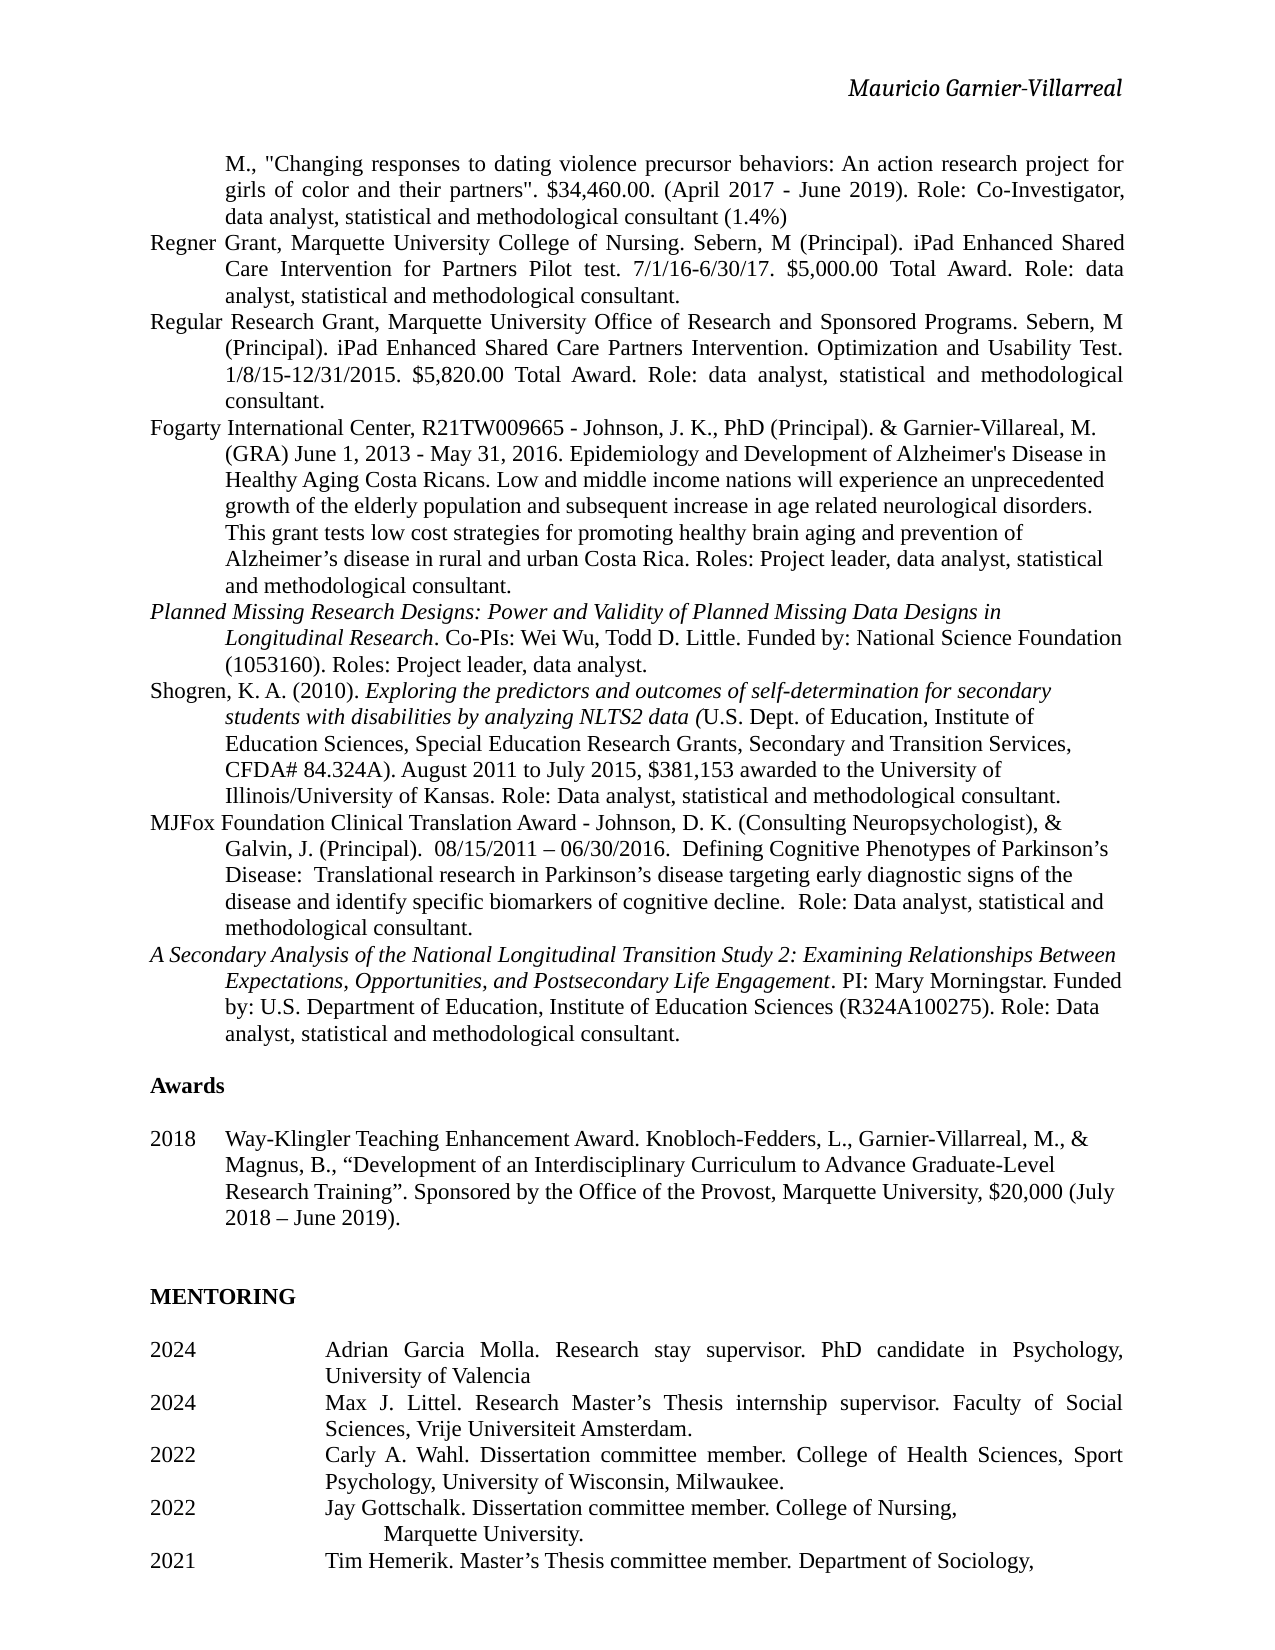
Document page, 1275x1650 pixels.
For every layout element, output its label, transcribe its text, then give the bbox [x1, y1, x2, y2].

text Regular Research Grant, Marquette University Office of Research and Sponsored Programs. Sebern, M (Principal). iPad Enhanced Shared Care Partners Intervention. Optimization and Usability Test. 1/8/15-12/31/2015. $5,820.00 Total Award. Role: data analyst, statistical and methodological consultant. [150, 308, 1125, 413]
text 2018 Way-Klingler Teaching Enhancement Award. Knobloch-Fedders, L., Garnier-Villarreal, M., & Magnus, B., “Development of an Interdisciplinary Curriculum to Advance Graduate-Level Research Training”. Sponsored by the Office of the Provost, Marquette University, $20,000 (July 2018 – June 2019). [150, 1125, 1125, 1231]
text 2024 Adrian Garcia Molla. Research stay supervisor. PhD candidate in Psychology, University of Valencia [150, 1336, 1125, 1389]
text A Secondary Analysis of the National Longitudinal Transition Study 2: Examining Relationships Between Expectations, Opportunities, and Postsecondary Life Engagement. PI: Mary Morningstar. Funded by: U.S. Department of Education, Institute of Education Sciences (R324A100275). Role: Data analyst, statistical and methodological consultant. [150, 941, 1125, 1046]
text 2024 Max J. Littel. Research Master’s Thesis internship supervisor. Faculty of Social Sciences, Vrije Universiteit Amsterdam. [150, 1389, 1125, 1441]
text MJFox Foundation Clinical Translation Award - Johnson, D. K. (Consulting Neuropsychologist), & Galvin, J. (Principal). 08/15/2011 – 06/30/2016. Defining Cognitive Phenotypes of Parkinson’s Disease: Translational research in Parkinson’s disease targeting early diagnostic signs of the disease and identify specific biomarkers of cognitive decline. Role: Data analyst, statistical and methodological consultant. [150, 809, 1125, 941]
text Shogren, K. A. (2010). Exploring the predictors and outcomes of self-determination for secondary students with disabilities by analyzing NLTS2 data (U.S. Dept. of Education, Institute of Education Sciences, Special Education Research Grants, Secondary and Transition Services, CFDA# 84.324A). August 2011 to July 2015, $381,153 awarded to the University of Illinois/University of Kansas. Role: Data analyst, statistical and methodological consultant. [150, 677, 1125, 809]
text Regner Grant, Marquette University College of Nursing. Sebern, M (Principal). iPad Enhanced Shared Care Intervention for Partners Pilot test. 7/1/16-6/30/17. $5,000.00 Total Award. Role: data analyst, statistical and methodological consultant. [150, 229, 1125, 308]
text Planned Missing Research Designs: Power and Validity of Planned Missing Data Designs in Longitudinal Research. Co-PIs: Wei Wu, Todd D. Little. Funded by: National Science Foundation (1053160). Roles: Project leader, data analyst. [150, 598, 1125, 677]
text 2021 Tim Hemerik. Master’s Thesis committee member. Department of Sociology, [150, 1547, 1125, 1573]
text M., "Changing responses to dating violence precursor behaviors: An action research project for girls of color and their partners". $34,460.00. (April 2017 - June 2019). Role: Co-Investigator, data analyst, statistical and methodological consultant (1.4%) [150, 150, 1125, 229]
text Awards [150, 1072, 1125, 1099]
text MENTORING [150, 1283, 1125, 1309]
text 2022 Jay Gottschalk. Dissertation committee member. College of Nursing, Marquette University. [150, 1494, 1125, 1547]
text Fogarty International Center, R21TW009665 - Johnson, J. K., PhD (Principal). & Garnier-Villareal, M. (GRA) June 1, 2013 - May 31, 2016. Epidemiology and Development of Alzheimer's Disease in Healthy Aging Costa Ricans. Low and middle income nations will experience an unprecedented growth of the elderly population and subsequent increase in age related neurological disorders. This grant tests low cost strategies for promoting healthy brain aging and prevention of Alzheimer’s disease in rural and urban Costa Rica. Roles: Project leader, data analyst, statistical and methodological consultant. [150, 413, 1125, 598]
text 2022 Carly A. Wahl. Dissertation committee member. College of Health Sciences, Sport Psychology, University of Wisconsin, Milwaukee. [150, 1441, 1125, 1494]
